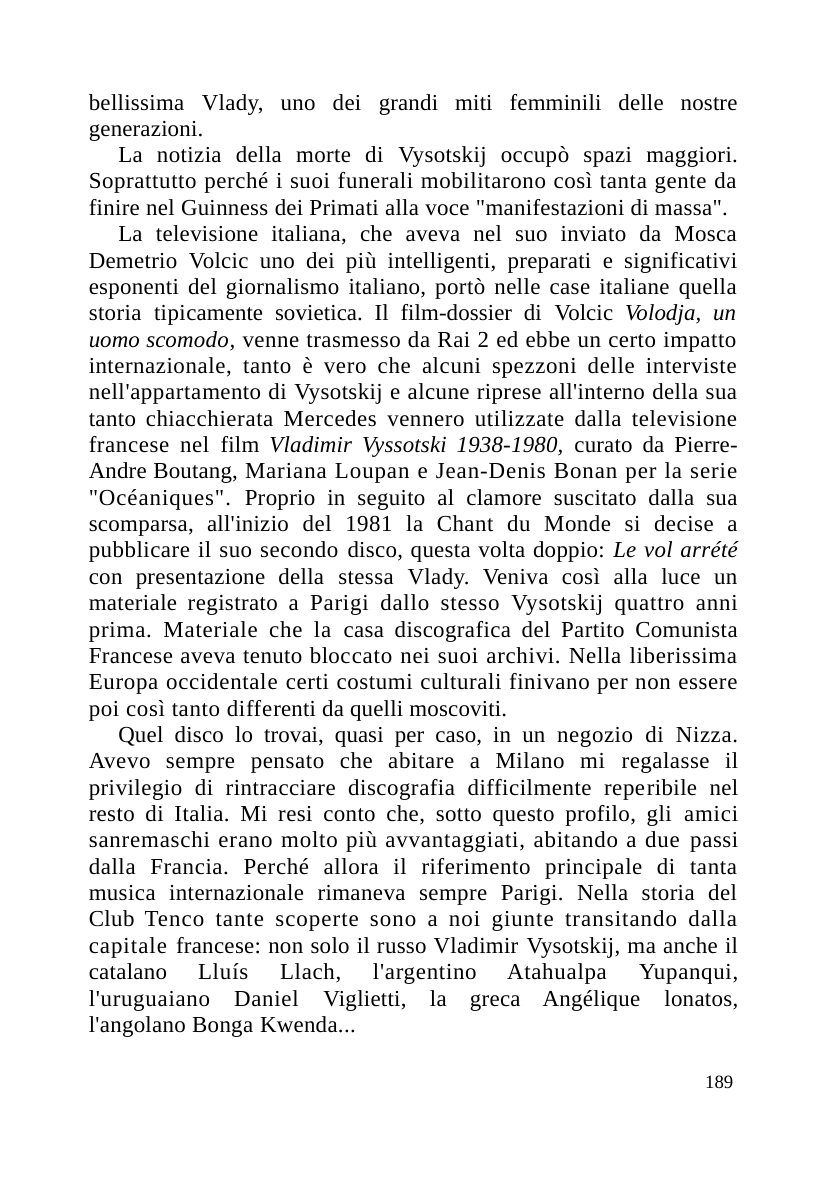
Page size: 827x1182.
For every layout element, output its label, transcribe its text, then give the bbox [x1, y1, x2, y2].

text bellissima Vlady, uno dei grandi miti femminili delle nostre generazioni. [88, 88, 738, 141]
text La televisione italiana, che aveva nel suo inviato da Mosca Demetrio Volcic uno dei più intelligenti, preparati e significativi esponenti del giornalismo italiano, portò nelle case italiane quella storia tipicamente sovietica. Il film-dossier di Volcic Volodja, un uomo scomodo, venne trasmesso da Rai 2 ed ebbe un certo impatto internazionale, tanto è vero che alcuni spezzoni delle interviste nell'appartamento di Vysotskij e alcune riprese all'interno della sua tanto chiacchierata Mercedes vennero utilizzate dalla televisione francese nel film Vladimir Vyssotski 1938-1980, curato da Pierre-Andre Boutang, Mariana Loupan e Jean-Denis Bonan per la serie "Océaniques". Proprio in seguito al clamore suscitato dalla sua scomparsa, all'inizio del 1981 la Chant du Monde si decise a pubblicare il suo secondo disco, questa volta doppio: Le vol arrété con presentazione della stessa Vlady. Veniva così alla luce un materiale registrato a Parigi dallo stesso Vysotskij quattro anni prima. Materiale che la casa discografica del Partito Comunista Francese aveva tenuto bloccato nei suoi archivi. Nella liberissima Europa occidentale certi costumi culturali finivano per non essere poi così tanto differenti da quelli moscoviti. [88, 220, 738, 721]
text La notizia della morte di Vysotskij occupò spazi maggiori. Soprattutto perché i suoi funerali mobilitarono così tanta gente da finire nel Guinness dei Primati alla voce "manifestazioni di massa". [88, 141, 738, 220]
text Quel disco lo trovai, quasi per caso, in un negozio di Nizza. Avevo sempre pensato che abitare a Milano mi regalasse il privilegio di rintracciare discografia difficilmente reperibile nel resto di Italia. Mi resi conto che, sotto questo profilo, gli amici sanremaschi erano molto più avvantaggiati, abitando a due passi dalla Francia. Perché allora il riferimento principale di tanta musica internazionale rimaneva sempre Parigi. Nella storia del Club Tenco tante scoperte sono a noi giunte transitando dalla capitale francese: non solo il russo Vladimir Vysotskij, ma anche il catalano Lluís Llach, l'argentino Atahualpa Yupanqui, l'uruguaiano Daniel Viglietti, la greca Angélique lonatos, l'angolano Bonga Kwenda... [88, 721, 738, 1037]
